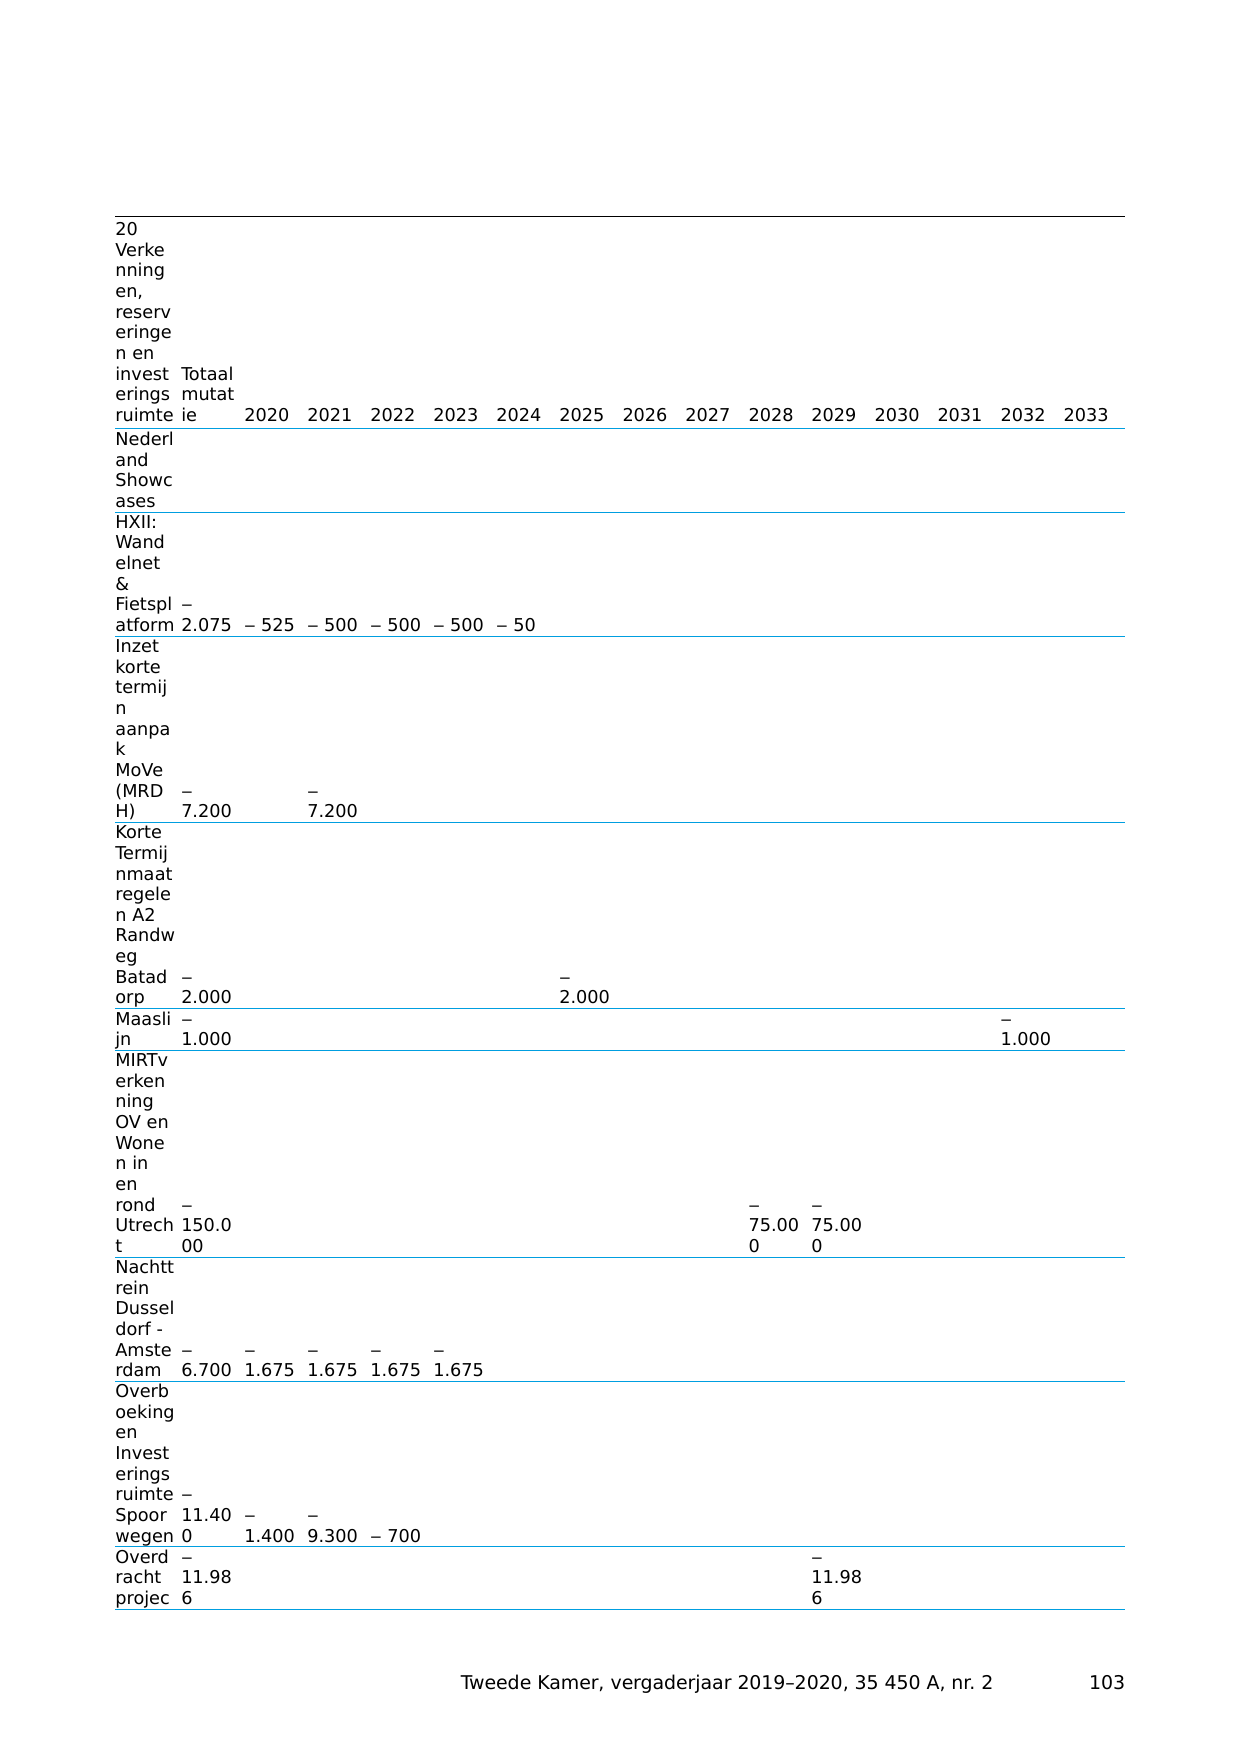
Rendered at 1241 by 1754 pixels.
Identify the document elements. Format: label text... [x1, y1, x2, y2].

table_cell 2021 [304, 217, 367, 428]
table_cell ‒ 11.986 [178, 1547, 241, 1609]
table_cell 2030 [871, 217, 934, 428]
table_cell [304, 823, 367, 1008]
table_cell [493, 429, 556, 511]
table_cell Totaal mutatie [178, 217, 241, 428]
table_cell Korte Termijnmaatregelen A2 Randweg Batadorp [115, 823, 178, 1008]
table_cell [619, 429, 682, 511]
table_cell 2028 [745, 217, 808, 428]
table_cell ‒ 1.675 [241, 1258, 304, 1381]
table_cell ‒ 1.675 [430, 1258, 493, 1381]
table_cell 2029 [808, 217, 871, 428]
table_cell 2023 [430, 217, 493, 428]
table_cell [493, 637, 556, 822]
table_cell [367, 1051, 430, 1256]
table_cell Inzet korte termijn aanpak MoVe (MRDH) [115, 637, 178, 822]
table_cell [998, 1258, 1060, 1381]
table_cell [934, 1009, 997, 1050]
table_cell [304, 1009, 367, 1050]
table_cell [430, 1051, 493, 1256]
table_cell ‒ 2.000 [556, 823, 619, 1008]
table_cell [619, 1051, 682, 1256]
table_cell [556, 429, 619, 511]
table_cell [745, 429, 808, 511]
table_cell ‒ 1.000 [178, 1009, 241, 1050]
table_cell [619, 1547, 682, 1609]
table_cell [619, 1009, 682, 1050]
table_header Artikel 20 Verkenningen, reserveringen en investeringsruimte [115, 191, 1125, 216]
table_cell [871, 513, 934, 636]
table_cell [871, 637, 934, 822]
table_cell [998, 1051, 1060, 1256]
table_cell [934, 1382, 997, 1546]
table_cell [745, 823, 808, 1008]
table_cell ‒ 500 [304, 513, 367, 636]
table_cell ‒ 150.000 [178, 1051, 241, 1256]
table_cell [745, 1009, 808, 1050]
table_cell ‒ 75.000 [745, 1051, 808, 1256]
table_cell Maaslijn [115, 1009, 178, 1050]
table_cell [934, 823, 997, 1008]
table_cell [241, 1547, 304, 1609]
table_cell 2027 [682, 217, 745, 428]
table_cell [1060, 1009, 1125, 1050]
table_cell [367, 1547, 430, 1609]
table_cell ‒ 500 [430, 513, 493, 636]
table_cell [871, 1382, 934, 1546]
table_cell ‒ 7.200 [178, 637, 241, 822]
table_cell [556, 513, 619, 636]
table_cell 2033 [1060, 217, 1125, 428]
table_cell ‒ 75.000 [808, 1051, 871, 1256]
table_cell 2032 [998, 217, 1060, 428]
table_cell [682, 823, 745, 1008]
table_cell [745, 1382, 808, 1546]
table_cell [808, 429, 871, 511]
table_cell [745, 637, 808, 822]
table_cell 2024 [493, 217, 556, 428]
table_cell ‒ 11.986 [808, 1547, 871, 1609]
table_cell [430, 637, 493, 822]
table_cell [556, 637, 619, 822]
table_cell 2022 [367, 217, 430, 428]
table_cell [808, 1382, 871, 1546]
table_cell [241, 1009, 304, 1050]
table_cell [304, 429, 367, 511]
table_cell [871, 1258, 934, 1381]
table_cell [556, 1258, 619, 1381]
table_cell ‒ 50 [493, 513, 556, 636]
table_cell [934, 1051, 997, 1256]
table_cell [241, 429, 304, 511]
table_cell [493, 1547, 556, 1609]
table_cell [808, 823, 871, 1008]
table_cell ‒ 6.700 [178, 1258, 241, 1381]
table_cell [1060, 823, 1125, 1008]
table_cell [304, 1051, 367, 1256]
table_cell [430, 1382, 493, 1546]
table_cell [1060, 1258, 1125, 1381]
table_cell ‒ 700 [367, 1382, 430, 1546]
table_cell [998, 1547, 1060, 1609]
table_cell [619, 1382, 682, 1546]
table_cell [934, 1258, 997, 1381]
table_cell [430, 1547, 493, 1609]
table_cell MIRTverkenning OV en Wonen in en rond Utrecht [115, 1051, 178, 1256]
table_cell ‒ 1.400 [241, 1382, 304, 1546]
table_cell [304, 1547, 367, 1609]
table_cell [241, 637, 304, 822]
table_cell Overdracht projec [115, 1547, 178, 1609]
table_cell [493, 1009, 556, 1050]
table_cell [619, 513, 682, 636]
table_cell [556, 1547, 619, 1609]
table_cell [367, 637, 430, 822]
table_cell [367, 1009, 430, 1050]
table_cell [682, 429, 745, 511]
table_cell [808, 1009, 871, 1050]
table_cell [745, 1547, 808, 1609]
table_cell ‒ 1.675 [367, 1258, 430, 1381]
table_cell [998, 1382, 1060, 1546]
table_cell [808, 1258, 871, 1381]
table_cell ‒ 7.200 [304, 637, 367, 822]
table_cell [367, 429, 430, 511]
table_cell [998, 637, 1060, 822]
table_cell 2025 [556, 217, 619, 428]
table_cell [619, 823, 682, 1008]
table_cell [998, 513, 1060, 636]
table_cell [430, 1009, 493, 1050]
table_cell [934, 637, 997, 822]
table_cell [682, 1051, 745, 1256]
table_cell [430, 823, 493, 1008]
table_cell [871, 823, 934, 1008]
table_cell [1060, 1051, 1125, 1256]
table_cell [1060, 1382, 1125, 1546]
table_cell ‒ 525 [241, 513, 304, 636]
table_cell [682, 637, 745, 822]
table_cell [934, 429, 997, 511]
table_cell [493, 1382, 556, 1546]
table_cell ‒ 500 [367, 513, 430, 636]
table_cell ‒ 11.400 [178, 1382, 241, 1546]
table_cell [178, 429, 241, 511]
table_cell [493, 1258, 556, 1381]
table_cell [556, 1382, 619, 1546]
table_cell [871, 429, 934, 511]
table_cell [241, 1051, 304, 1256]
table_cell [682, 1547, 745, 1609]
table_cell [682, 1009, 745, 1050]
table_cell [682, 1382, 745, 1546]
table_cell [998, 429, 1060, 511]
table_cell [556, 1009, 619, 1050]
table_cell 2031 [934, 217, 997, 428]
table_cell 20 Verkenningen, reserveringen en investeringsruimte [115, 217, 178, 428]
table_cell [934, 1547, 997, 1609]
table_cell 2026 [619, 217, 682, 428]
table_cell HXII: Wandelnet & Fietsplatform [115, 513, 178, 636]
table_cell [430, 429, 493, 511]
table_cell [998, 823, 1060, 1008]
table_cell [1060, 637, 1125, 822]
table_cell [493, 823, 556, 1008]
table_cell Overboekingen Investeringsruimte Spoorwegen [115, 1382, 178, 1546]
table_cell [619, 1258, 682, 1381]
table_cell [682, 513, 745, 636]
table_cell [808, 513, 871, 636]
table_cell [1060, 513, 1125, 636]
table_cell ‒ 1.000 [998, 1009, 1060, 1050]
table_cell [241, 823, 304, 1008]
table_cell Nachttrein Dusseldorf -Amsterdam [115, 1258, 178, 1381]
table_cell [367, 823, 430, 1008]
table_cell ‒ 2.075 [178, 513, 241, 636]
table_cell [682, 1258, 745, 1381]
table_cell [619, 637, 682, 822]
table_cell [871, 1547, 934, 1609]
table_cell [745, 1258, 808, 1381]
table_cell [1060, 429, 1125, 511]
table_cell [871, 1009, 934, 1050]
table_cell [871, 1051, 934, 1256]
table_cell ‒ 9.300 [304, 1382, 367, 1546]
table_cell ‒ 2.000 [178, 823, 241, 1008]
table_cell [493, 1051, 556, 1256]
table_cell Nederland Showcases [115, 429, 178, 511]
table_cell 2020 [241, 217, 304, 428]
table_cell [808, 637, 871, 822]
table_cell [745, 513, 808, 636]
table_cell [1060, 1547, 1125, 1609]
table_cell ‒ 1.675 [304, 1258, 367, 1381]
table_cell [934, 513, 997, 636]
table_cell [556, 1051, 619, 1256]
